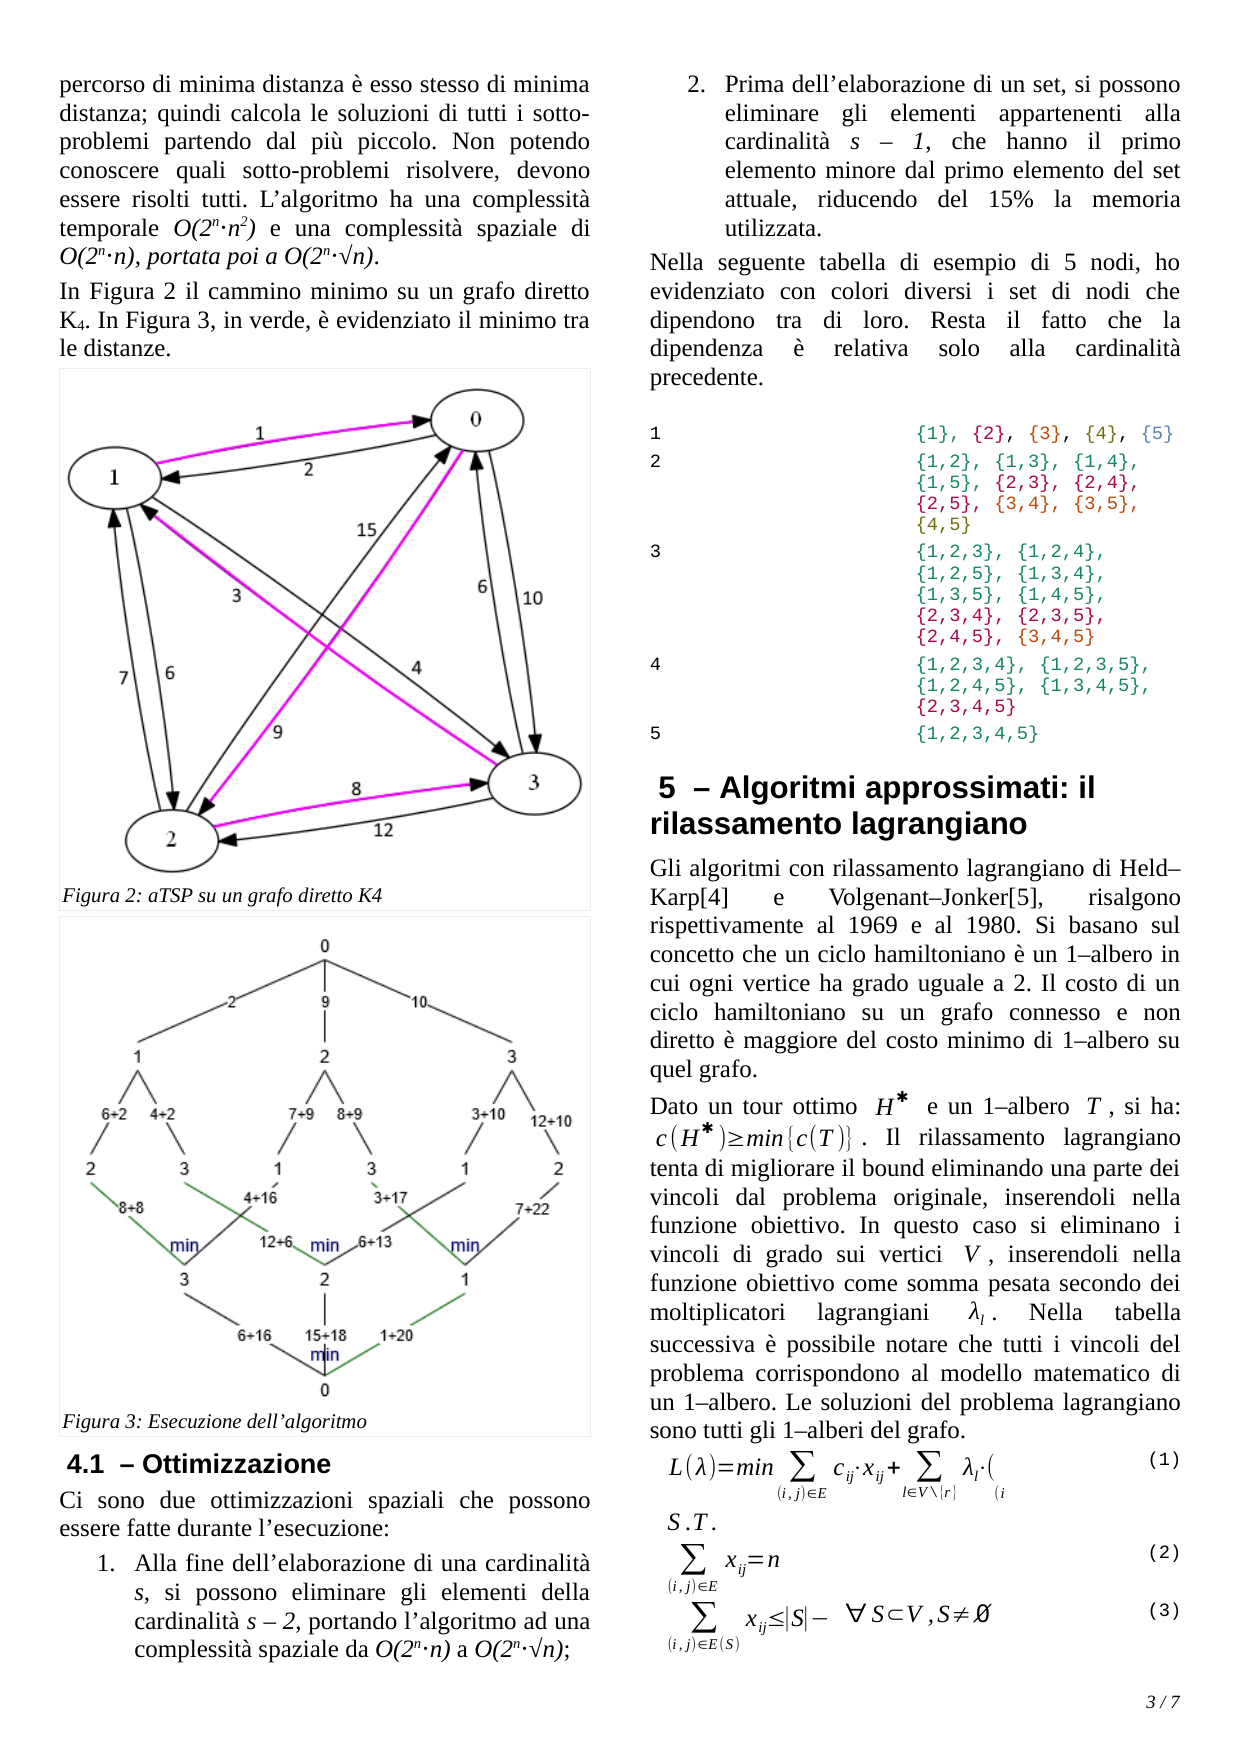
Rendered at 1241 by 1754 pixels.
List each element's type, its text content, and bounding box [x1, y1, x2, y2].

table_cell [650, 1502, 827, 1537]
text Figura 2: aTSP su un grafo diretto K4 [62, 879, 587, 907]
table_header [650, 1444, 1004, 1502]
table_cell [827, 1502, 1004, 1537]
table_cell 2 [650, 445, 915, 536]
table_cell {1}, {2}, {3}, {4}, {5} [915, 418, 1181, 445]
table_cell [1004, 1502, 1181, 1537]
text Nella seguente tabella di esempio di 5 nodi, ho evidenziato con colori diversi i set di nodi che dipendono tra di loro. Resta il fatto che la dipendenza è relativa solo alla cardinalità precedente. [649, 247, 1181, 391]
picture [62, 931, 588, 1405]
table_cell {1,2,3}, {1,2,4}, {1,2,5}, {1,3,4}, {1,3,5}, {1,4,5}, {2,3,4}, {2,3,5}, {2,4,5}, {3,4,5} [915, 536, 1181, 648]
table_cell 5 [650, 718, 915, 745]
list Prima dell’elaborazione di un set, si possono eliminare gli elementi appartenenti alla cardinalità s – 1, che hanno il primo elemento minore dal primo elemento del set attuale, riducendo del 15% la memoria utilizzata. [687, 69, 1181, 241]
table_cell [827, 1537, 1004, 1595]
table_cell [650, 1537, 827, 1595]
text Figura 3: Esecuzione dell’algoritmo [62, 1405, 587, 1433]
table_header Cardinalità [650, 391, 915, 418]
table_cell 3 [650, 536, 915, 648]
table_cell [650, 1595, 827, 1653]
table_cell 1 [650, 418, 915, 445]
text Ci sono due ottimizzazioni spaziali che possono essere fatte durante l’esecuzione: [59, 1485, 591, 1542]
table_cell {1,2,3,4,5} [915, 718, 1181, 745]
table_cell (2) [1004, 1537, 1181, 1595]
text percorso di minima distanza è esso stesso di minima distanza; quindi calcola le soluzioni di tutti i sotto-problemi partendo dal più piccolo. Non potendo conoscere quali sotto-problemi risolvere, devono essere risolti tutti. L’algoritmo ha una complessità temporale O(2n⋅n2) e una complessità spaziale di O(2n⋅n), portata poi a O(2n⋅√n). [59, 69, 591, 270]
table_header (1) [1004, 1444, 1181, 1502]
table_cell [827, 1595, 1004, 1653]
table_cell {1,2,3,4}, {1,2,3,5}, {1,2,4,5}, {1,3,4,5}, {2,3,4,5} [915, 649, 1181, 718]
table_cell (3) [1004, 1595, 1181, 1653]
text In Figura 2 il cammino minimo su un grafo diretto K4. In Figura 3, in verde, è evidenziato il minimo tra le distanze. [59, 276, 591, 362]
table_cell 4 [650, 649, 915, 718]
picture [62, 383, 588, 879]
table_cell {1,2}, {1,3}, {1,4}, {1,5}, {2,3}, {2,4}, {2,5}, {3,4}, {3,5}, {4,5} [915, 445, 1181, 536]
list Alla fine dell’elaborazione di una cardinalità s, si possono eliminare gli elementi della cardinalità s – 2, portando l’algoritmo ad una complessità spaziale da O(2n⋅n) a O(2n⋅√n); [97, 1548, 591, 1663]
text Gli algoritmi con rilassamento lagrangiano di Held–Karp[4] e Volgenant–Jonker[5], risalgono rispettivamente al 1969 e al 1980. Si basano sul concetto che un ciclo hamiltoniano è un 1–albero in cui ogni vertice ha grado uguale a 2. Il costo di un ciclo hamiltoniano su un grafo connesso e non diretto è maggiore del costo minimo di 1–albero su quel grafo. [649, 853, 1181, 1083]
subtitle Algoritmi approssimati: il rilassamento lagrangiano [649, 769, 1181, 841]
table_header Set [915, 391, 1181, 418]
text Dato un tour ottimo e un 1–albero , si ha:. Il rilassamento lagrangiano tenta di migliorare il bound eliminando una parte dei vincoli dal problema originale, inserendoli nella funzione obiettivo. In questo caso si eliminano i vincoli di grado sui vertici , inserendoli nella funzione obiettivo come somma pesata secondo dei moltiplicatori lagrangiani . Nella tabella successiva è possibile notare che tutti i vincoli del problema corrispondono al modello matematico di un 1–albero. Le soluzioni del problema lagrangiano sono tutti gli 1–alberi del grafo. [649, 1089, 1181, 1444]
subtitle Ottimizzazione [59, 1448, 591, 1479]
